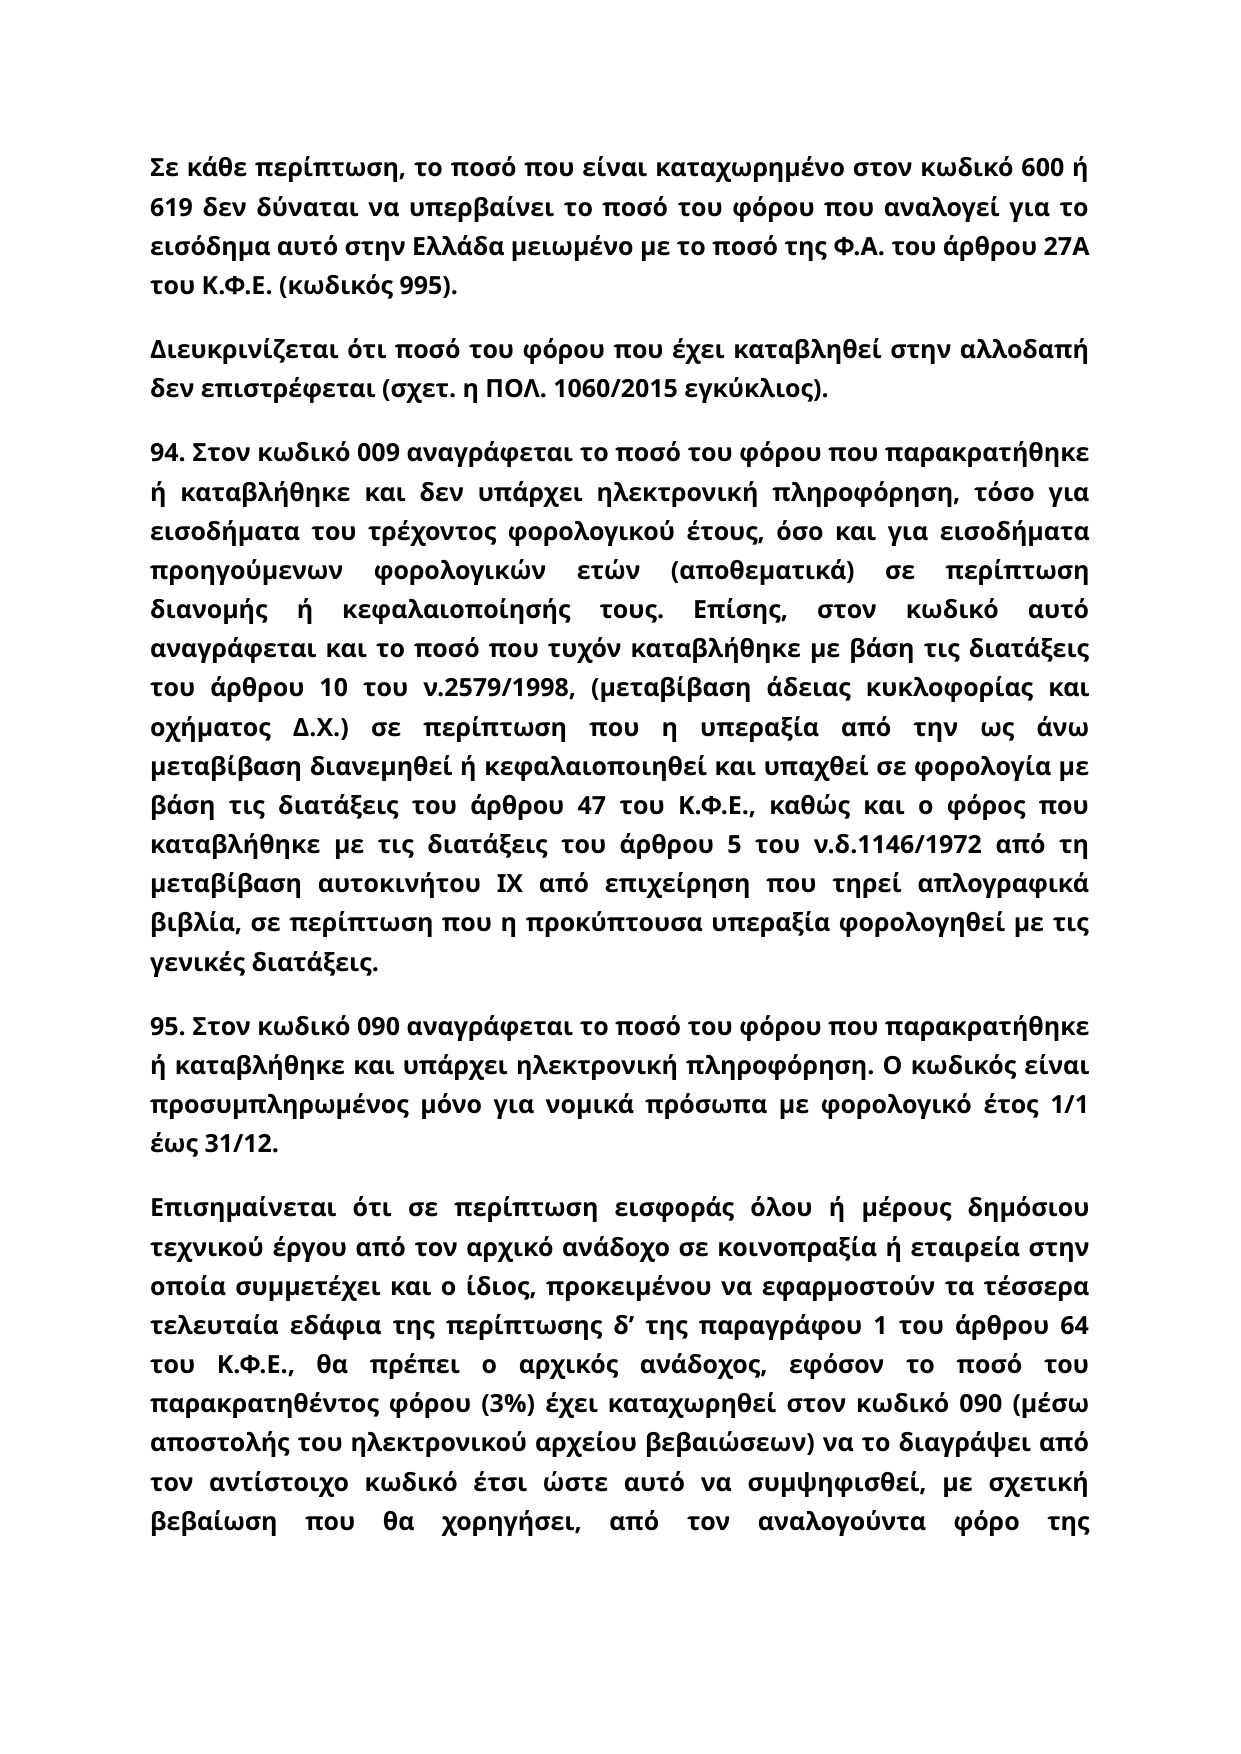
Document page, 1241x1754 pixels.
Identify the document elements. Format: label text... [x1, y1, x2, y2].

text 94. Στον κωδικό 009 αναγράφεται το ποσό του φόρου που παρακρατήθηκε ή καταβλήθηκε και δεν υπάρχει ηλεκτρονική πληροφόρηση, τόσο για εισοδήματα του τρέχοντος φορολογικού έτους, όσο και για εισοδήματα προηγούμενων φορολογικών ετών (αποθεματικά) σε περίπτωση διανομής ή κεφαλαιοποίησής τους. Επίσης, στον κωδικό αυτό αναγράφεται και το ποσό που τυχόν καταβλήθηκε με βάση τις διατάξεις του άρθρου 10 του ν.2579/1998, (μεταβίβαση άδειας κυκλοφορίας και οχήματος Δ.Χ.) σε περίπτωση που η υπεραξία από την ως άνω μεταβίβαση διανεμηθεί ή κεφαλαιοποιηθεί και υπαχθεί σε φορολογία με βάση τις διατάξεις του άρθρου 47 του Κ.Φ.Ε., καθώς και ο φόρος που καταβλήθηκε με τις διατάξεις του άρθρου 5 του ν.δ.1146/1972 από τη μεταβίβαση αυτοκινήτου ΙΧ από επιχείρηση που τηρεί απλογραφικά βιβλία, σε περίπτωση που η προκύπτουσα υπεραξία φορολογηθεί με τις γενικές διατάξεις. [150, 435, 1090, 978]
text 95. Στον κωδικό 090 αναγράφεται το ποσό του φόρου που παρακρατήθηκε ή καταβλήθηκε και υπάρχει ηλεκτρονική πληροφόρηση. Ο κωδικός είναι προσυμπληρωμένος μόνο για νομικά πρόσωπα με φορολογικό έτος 1/1 έως 31/12. [150, 1008, 1090, 1160]
text Σε κάθε περίπτωση, το ποσό που είναι καταχωρημένο στον κωδικό 600 ή 619 δεν δύναται να υπερβαίνει το ποσό του φόρου που αναλογεί για το εισόδημα αυτό στην Ελλάδα μειωμένο με το ποσό της Φ.Α. του άρθρου 27Α του Κ.Φ.Ε. (κωδικός 995). [150, 150, 1090, 302]
text Επισημαίνεται ότι σε περίπτωση εισφοράς όλου ή μέρους δημόσιου τεχνικού έργου από τον αρχικό ανάδοχο σε κοινοπραξία ή εταιρεία στην οποία συμμετέχει και ο ίδιος, προκειμένου να εφαρμοστούν τα τέσσερα τελευταία εδάφια της περίπτωσης δ’ της παραγράφου 1 του άρθρου 64 του Κ.Φ.Ε., θα πρέπει ο αρχικός ανάδοχος, εφόσον το ποσό του παρακρατηθέντος φόρου (3%) έχει καταχωρηθεί στον κωδικό 090 (μέσω αποστολής του ηλεκτρονικού αρχείου βεβαιώσεων) να το διαγράψει από τον αντίστοιχο κωδικό έτσι ώστε αυτό να συμψηφισθεί, με σχετική βεβαίωση που θα χορηγήσει, από τον αναλογούντα φόρο της [150, 1190, 1090, 1537]
text Διευκρινίζεται ότι ποσό του φόρου που έχει καταβληθεί στην αλλοδαπή δεν επιστρέφεται (σχετ. η ΠΟΛ. 1060/2015 εγκύκλιος). [150, 332, 1090, 405]
